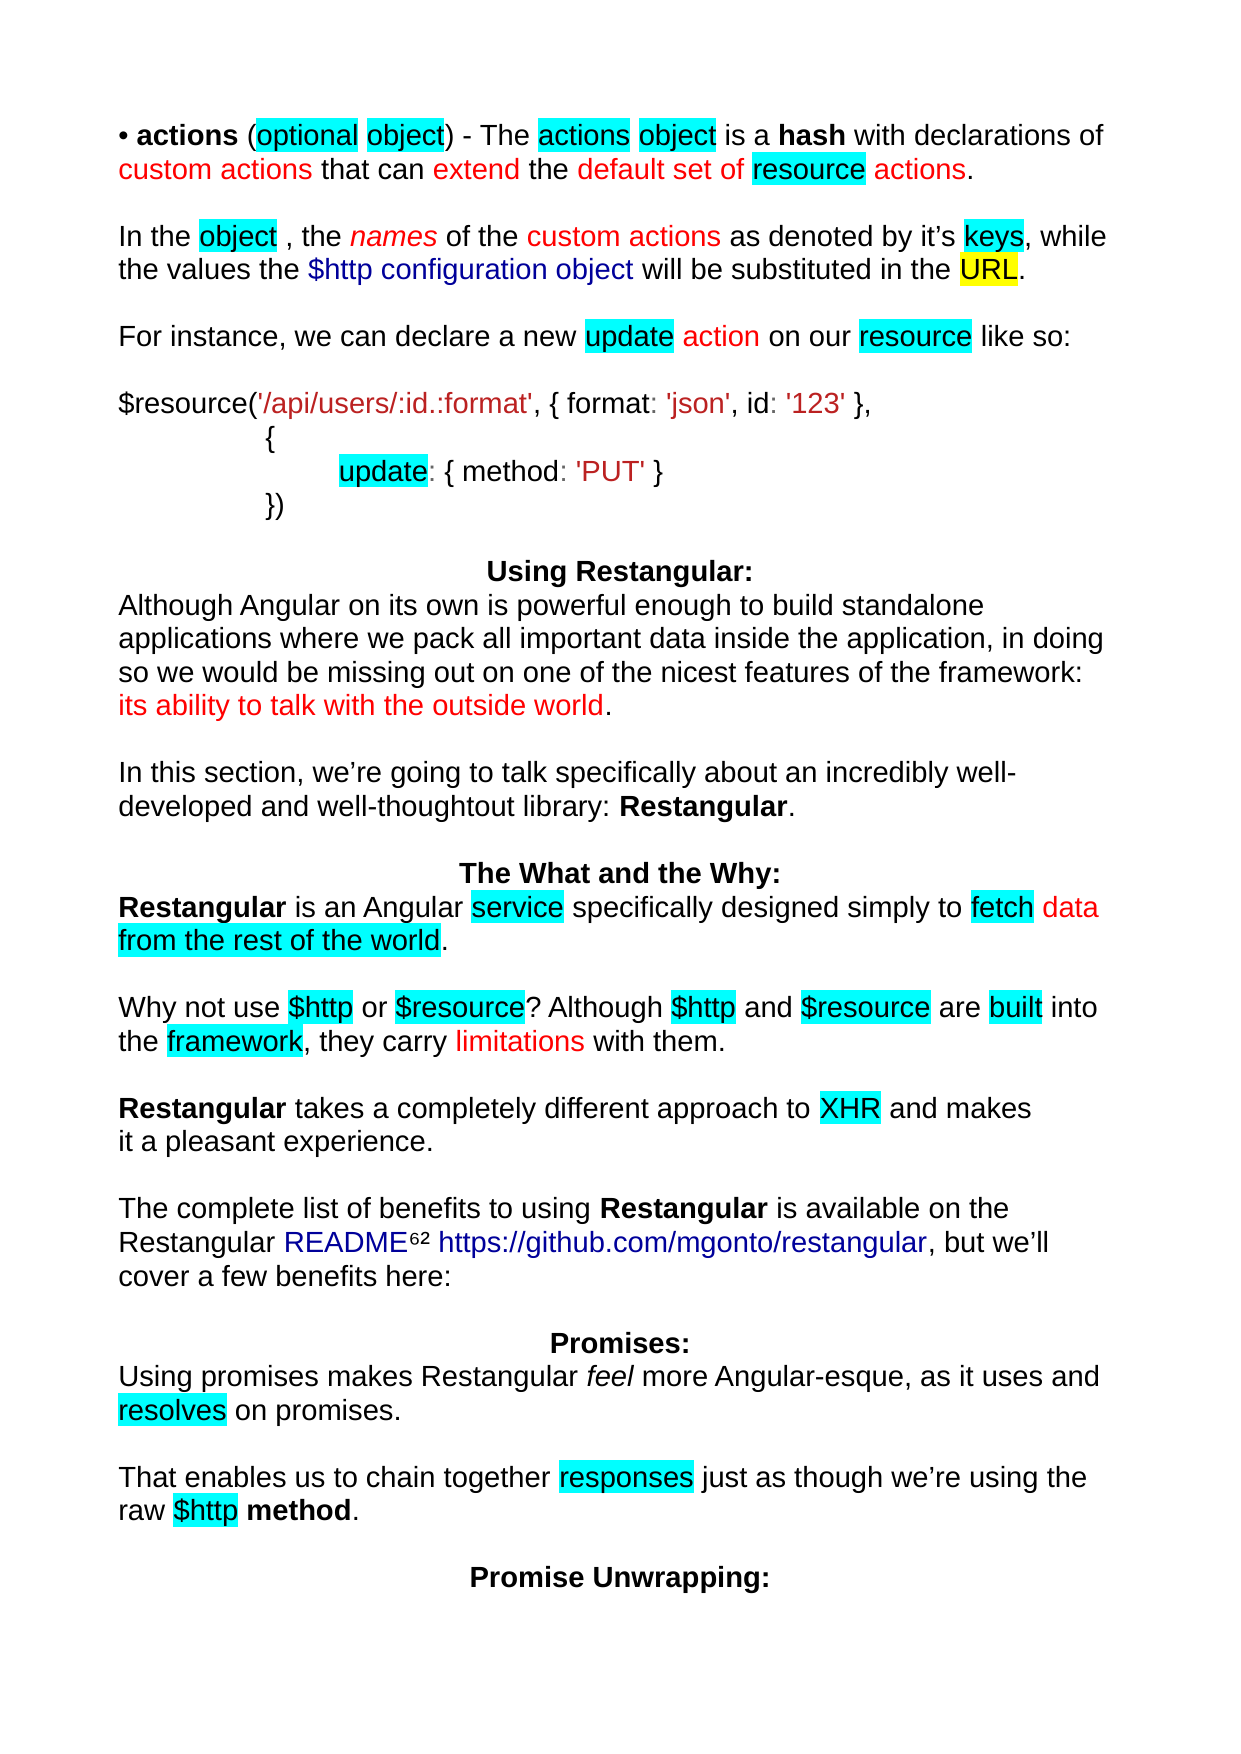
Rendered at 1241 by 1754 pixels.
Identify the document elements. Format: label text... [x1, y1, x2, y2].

text $resource('/api/users/:id.:format', { format: 'json', id: '123' }, [118, 386, 1122, 420]
text The What and the Why: [118, 856, 1122, 889]
text In the object , the names of the custom actions as denoted by it’s keys, while the values the $http configuration object will be substituted in the URL. [118, 219, 1122, 286]
text Restangular is an Angular service specifically designed simply to fetch data from the rest of the world. [118, 889, 1122, 957]
text Why not use $http or $resource? Although $http and $resource are built into the framework, they carry limitations with them. [118, 990, 1122, 1057]
text • actions (optional object) - The actions object is a hash with declarations of custom actions that can extend the default set of resource actions. [118, 118, 1122, 185]
text The complete list of benefits to using Restangular is available on the Restangular README⁶² https://github.com/mgonto/restangular, but we’ll cover a few benefits here: [118, 1191, 1122, 1292]
text Using promises makes Restangular feel more Angular-esque, as it uses and resolves on promises. [118, 1359, 1122, 1426]
text it a pleasant experience. [118, 1124, 1122, 1158]
text its ability to talk with the outside world. [118, 688, 1122, 722]
text Promise Unwrapping: [118, 1560, 1122, 1594]
text { [118, 420, 1122, 453]
text Using Restangular: [118, 554, 1122, 588]
text Restangular takes a completely different approach to XHR and makes [118, 1091, 1122, 1124]
text update: { method: 'PUT' } [118, 453, 1122, 487]
text In this section, we’re going to talk specifically about an incredibly well-developed and well-thoughtout library: Restangular. [118, 755, 1122, 822]
text For instance, we can declare a new update action on our resource like so: [118, 319, 1122, 353]
text Although Angular on its own is powerful enough to build standalone applications where we pack all important data inside the application, in doing so we would be missing out on one of the nicest features of the framework: [118, 588, 1122, 688]
text Promises: [118, 1326, 1122, 1359]
text That enables us to chain together responses just as though we’re using the raw $http method. [118, 1460, 1122, 1527]
text }) [118, 487, 1122, 521]
